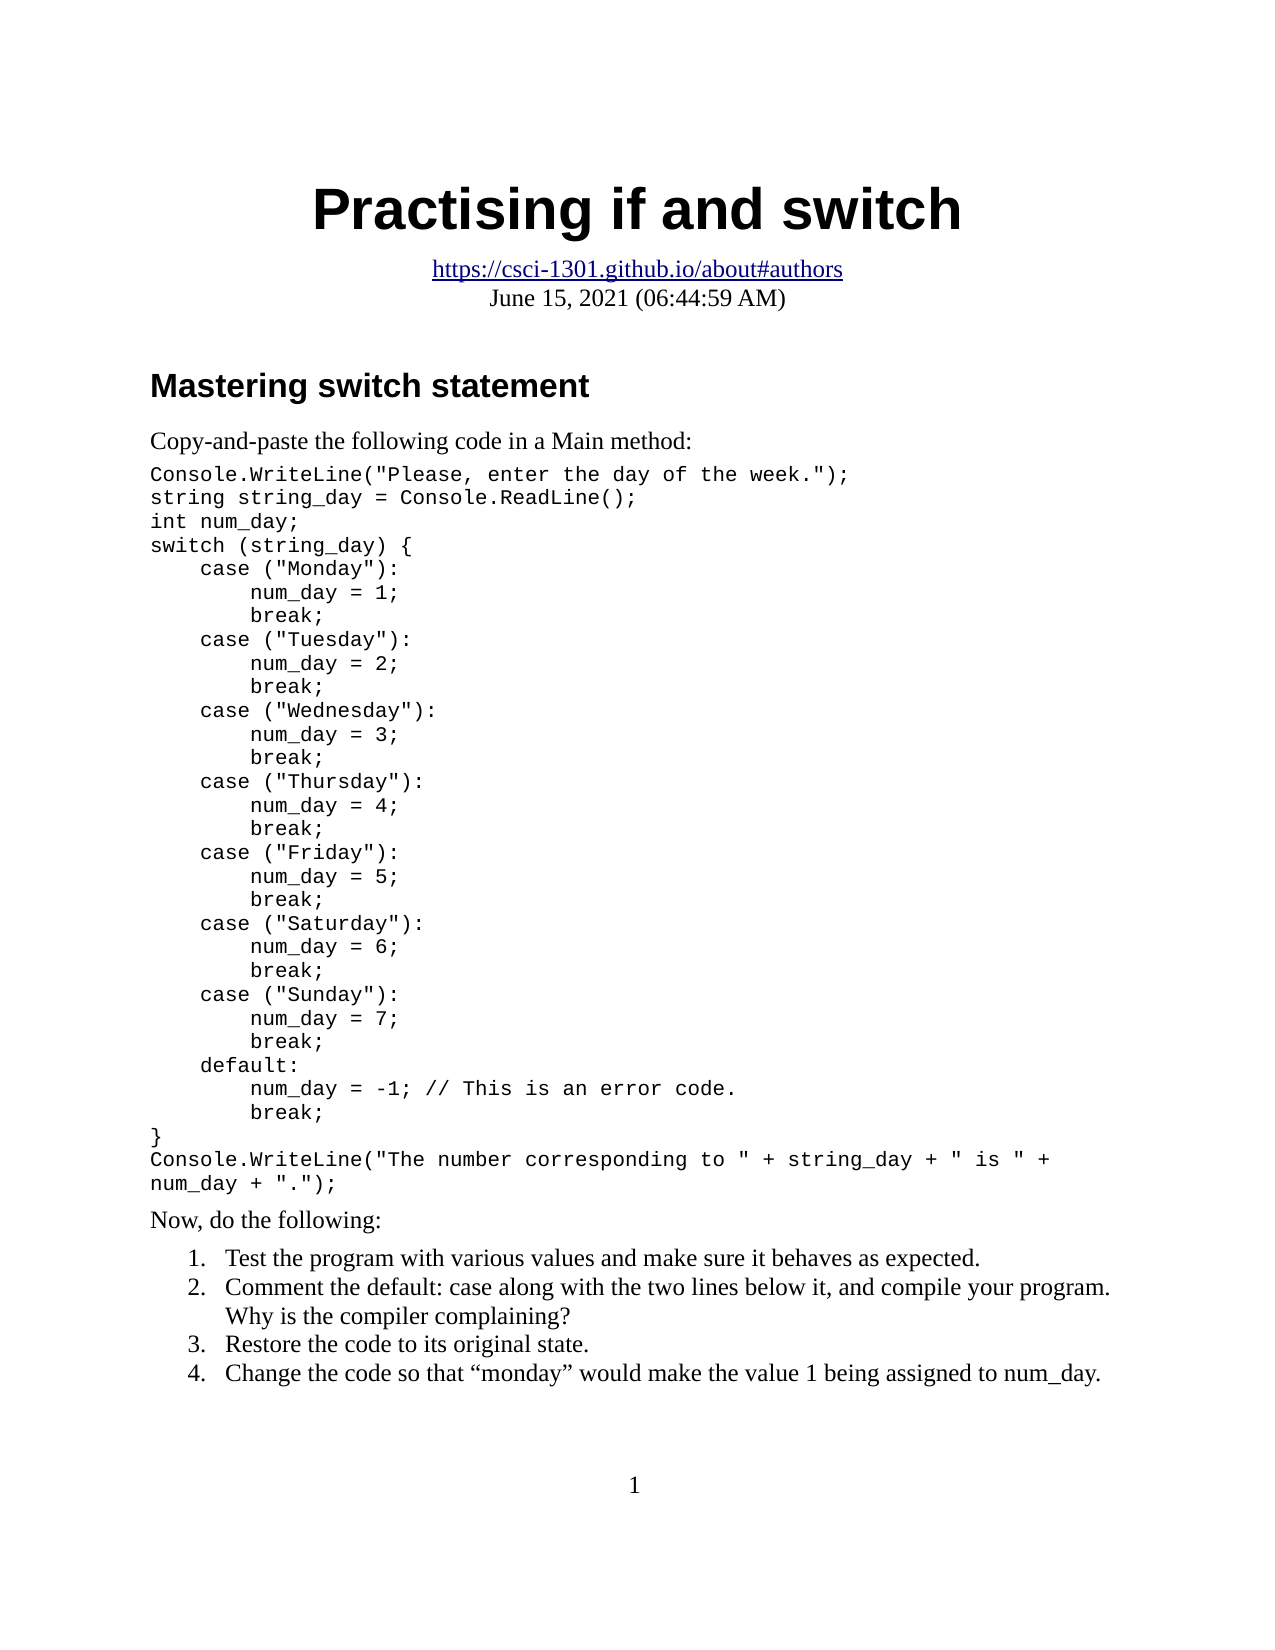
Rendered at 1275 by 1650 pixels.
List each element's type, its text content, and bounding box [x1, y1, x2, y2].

text break; [150, 676, 1125, 700]
text num_day = 7; [150, 1007, 1125, 1031]
text Now, do the following: [150, 1206, 1125, 1234]
text break; [150, 889, 1125, 913]
text switch (string_day) { [150, 534, 1125, 558]
text num_day = 4; [150, 795, 1125, 818]
text Copy-and-paste the following code in a Main method: [150, 426, 1125, 455]
text break; [150, 747, 1125, 771]
text num_day = 1; [150, 582, 1125, 606]
text num_day = 3; [150, 724, 1125, 747]
text default: [150, 1055, 1125, 1078]
text case ("Friday"): [150, 842, 1125, 866]
text case ("Wednesday"): [150, 700, 1125, 724]
text num_day = 6; [150, 937, 1125, 960]
text } [150, 1126, 1125, 1149]
text break; [150, 1031, 1125, 1055]
text num_day = 2; [150, 653, 1125, 676]
text case ("Thursday"): [150, 771, 1125, 795]
text break; [150, 818, 1125, 842]
text num_day = 5; [150, 866, 1125, 889]
list Change the code so that “monday” would make the value 1 being assigned to num_day. [187, 1358, 1125, 1387]
text int num_day; [150, 511, 1125, 534]
text break; [150, 1102, 1125, 1126]
title Practising if and switch [150, 175, 1125, 242]
text case ("Tuesday"): [150, 629, 1125, 653]
text case ("Monday"): [150, 558, 1125, 582]
text string string_day = Console.ReadLine(); [150, 487, 1125, 511]
list Restore the code to its original state. [187, 1329, 1125, 1358]
list Test the program with various values and make sure it behaves as expected. [187, 1243, 1125, 1272]
text num_day = -1; // This is an error code. [150, 1078, 1125, 1102]
text Console.WriteLine("The number corresponding to " + string_day + " is " + num_day + "."); [150, 1149, 1125, 1197]
list Comment the default: case along with the two lines below it, and compile your program. Why is the compiler complaining? [187, 1272, 1125, 1329]
text https://csci-1301.github.io/about#authors [150, 254, 1125, 283]
text case ("Saturday"): [150, 913, 1125, 937]
text break; [150, 606, 1125, 629]
text break; [150, 960, 1125, 984]
text June 15, 2021 (06:44:59 AM) [150, 283, 1125, 312]
subtitle Mastering switch statement [150, 366, 1125, 404]
text case ("Sunday"): [150, 984, 1125, 1007]
text Console.WriteLine("Please, enter the day of the week."); [150, 464, 1125, 487]
